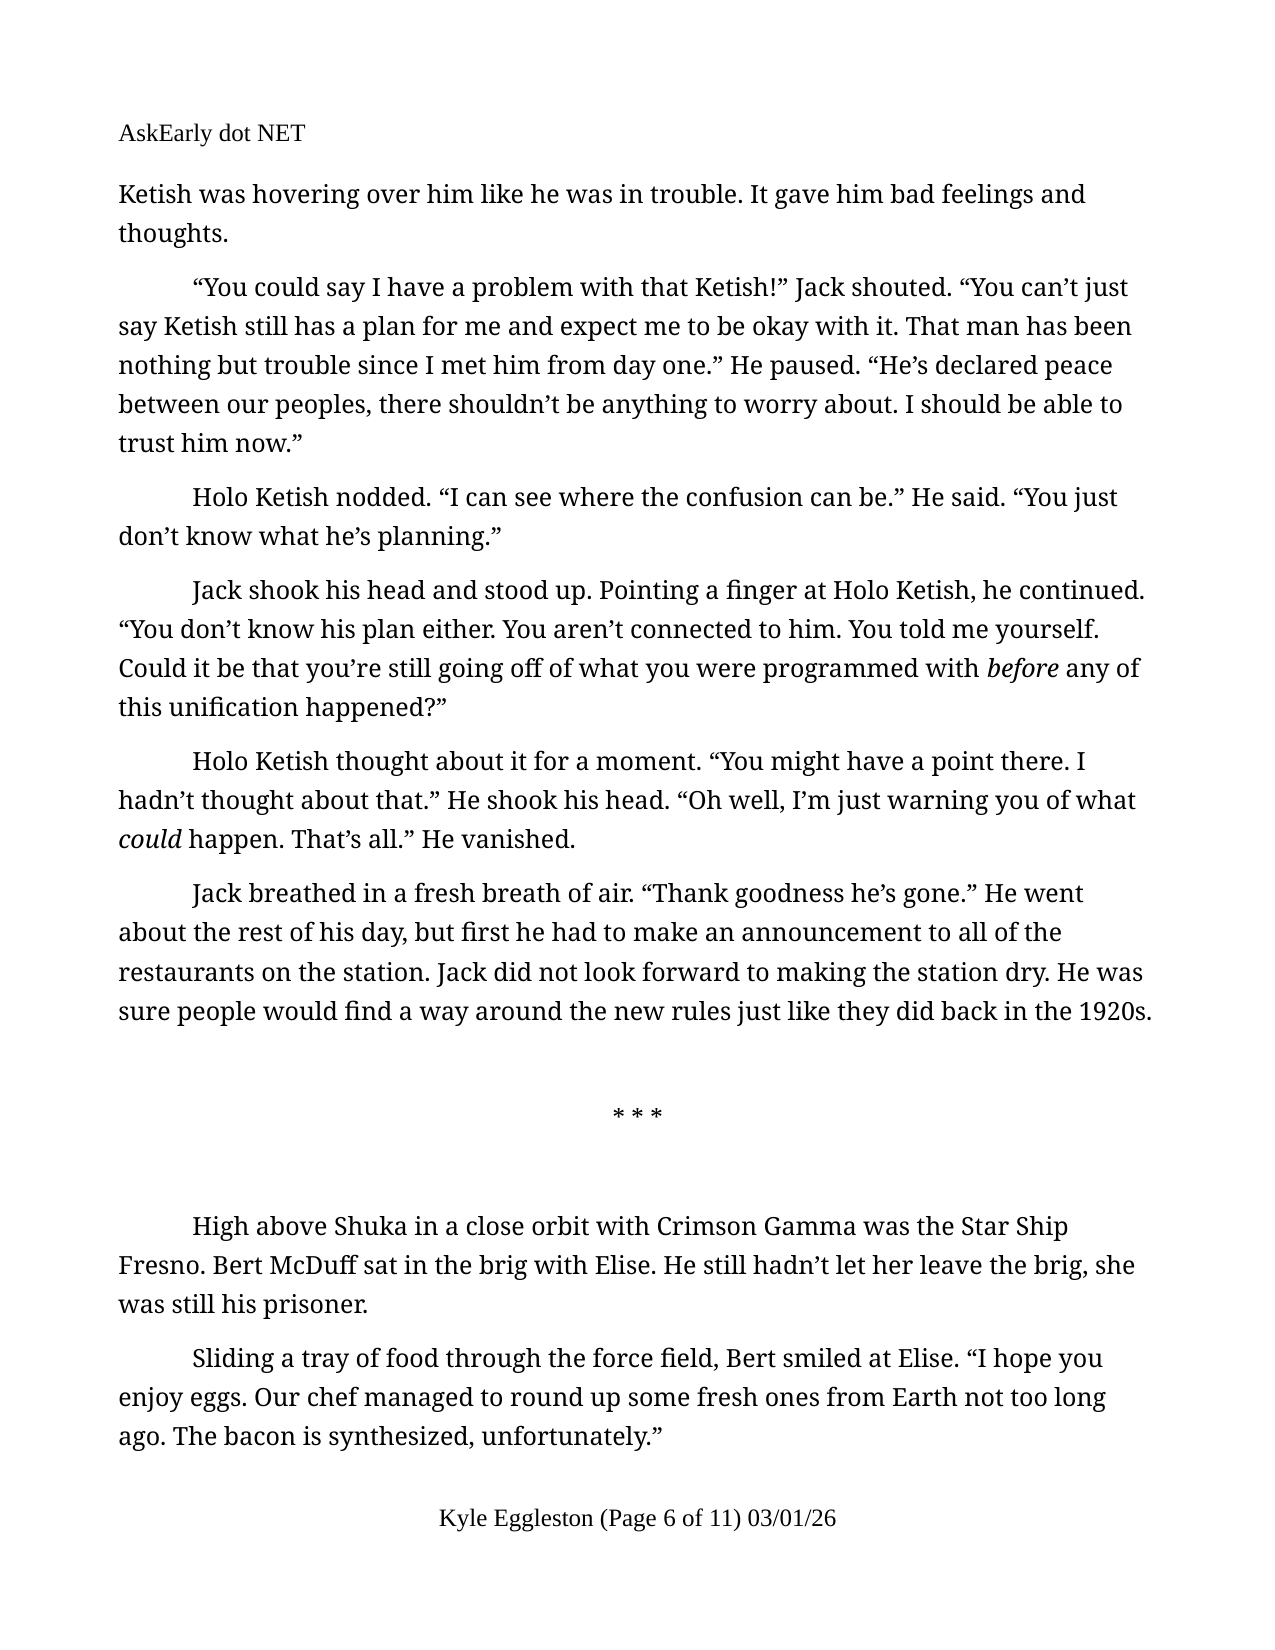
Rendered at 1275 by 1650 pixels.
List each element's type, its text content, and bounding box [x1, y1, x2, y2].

text Sliding a tray of food through the force field, Bert smiled at Elise. “I hope you enjoy eggs. Our chef managed to round up some fresh ones from Earth not too long ago. The bacon is synthesized, unfortunately.” [118, 1341, 1157, 1453]
text Jack shook his head and stood up. Pointing a finger at Holo Ketish, he continued. “You don’t know his plan either. You aren’t connected to him. You told me yourself. Could it be that you’re still going off of what you were programmed with before any of this unification happened?” [118, 573, 1157, 724]
text Holo Ketish thought about it for a moment. “You might have a point there. I hadn’t thought about that.” He shook his head. “Oh well, I’m just warning you of what could happen. That’s all.” He vanished. [118, 744, 1157, 856]
text Jack breathed in a fresh breath of air. “Thank goodness he’s gone.” He went about the rest of his day, but first he had to make an announcement to all of the restaurants on the station. Jack did not look forward to making the station dry. He was sure people would find a way around the new rules just like they did back in the 1920s. [118, 876, 1157, 1027]
text Holo Ketish nodded. “I can see where the confusion can be.” He said. “You just don’t know what he’s planning.” [118, 480, 1157, 553]
text High above Shuka in a close orbit with Crimson Gamma was the Star Ship Fresno. Bert McDuff sat in the brig with Elise. He still hadn’t let her leave the brig, she was still his prisoner. [118, 1208, 1157, 1321]
text * * * [118, 1101, 1157, 1135]
text Ketish was hovering over him like he was in trouble. It gave him bad feelings and thoughts. [118, 176, 1157, 249]
text “You could say I have a problem with that Ketish!” Jack shouted. “You can’t just say Ketish still has a plan for me and expect me to be okay with it. That man has been nothing but trouble since I met him from day one.” He paused. “He’s declared peace between our peoples, there shouldn’t be anything to worry about. I should be able to trust him now.” [118, 269, 1157, 460]
